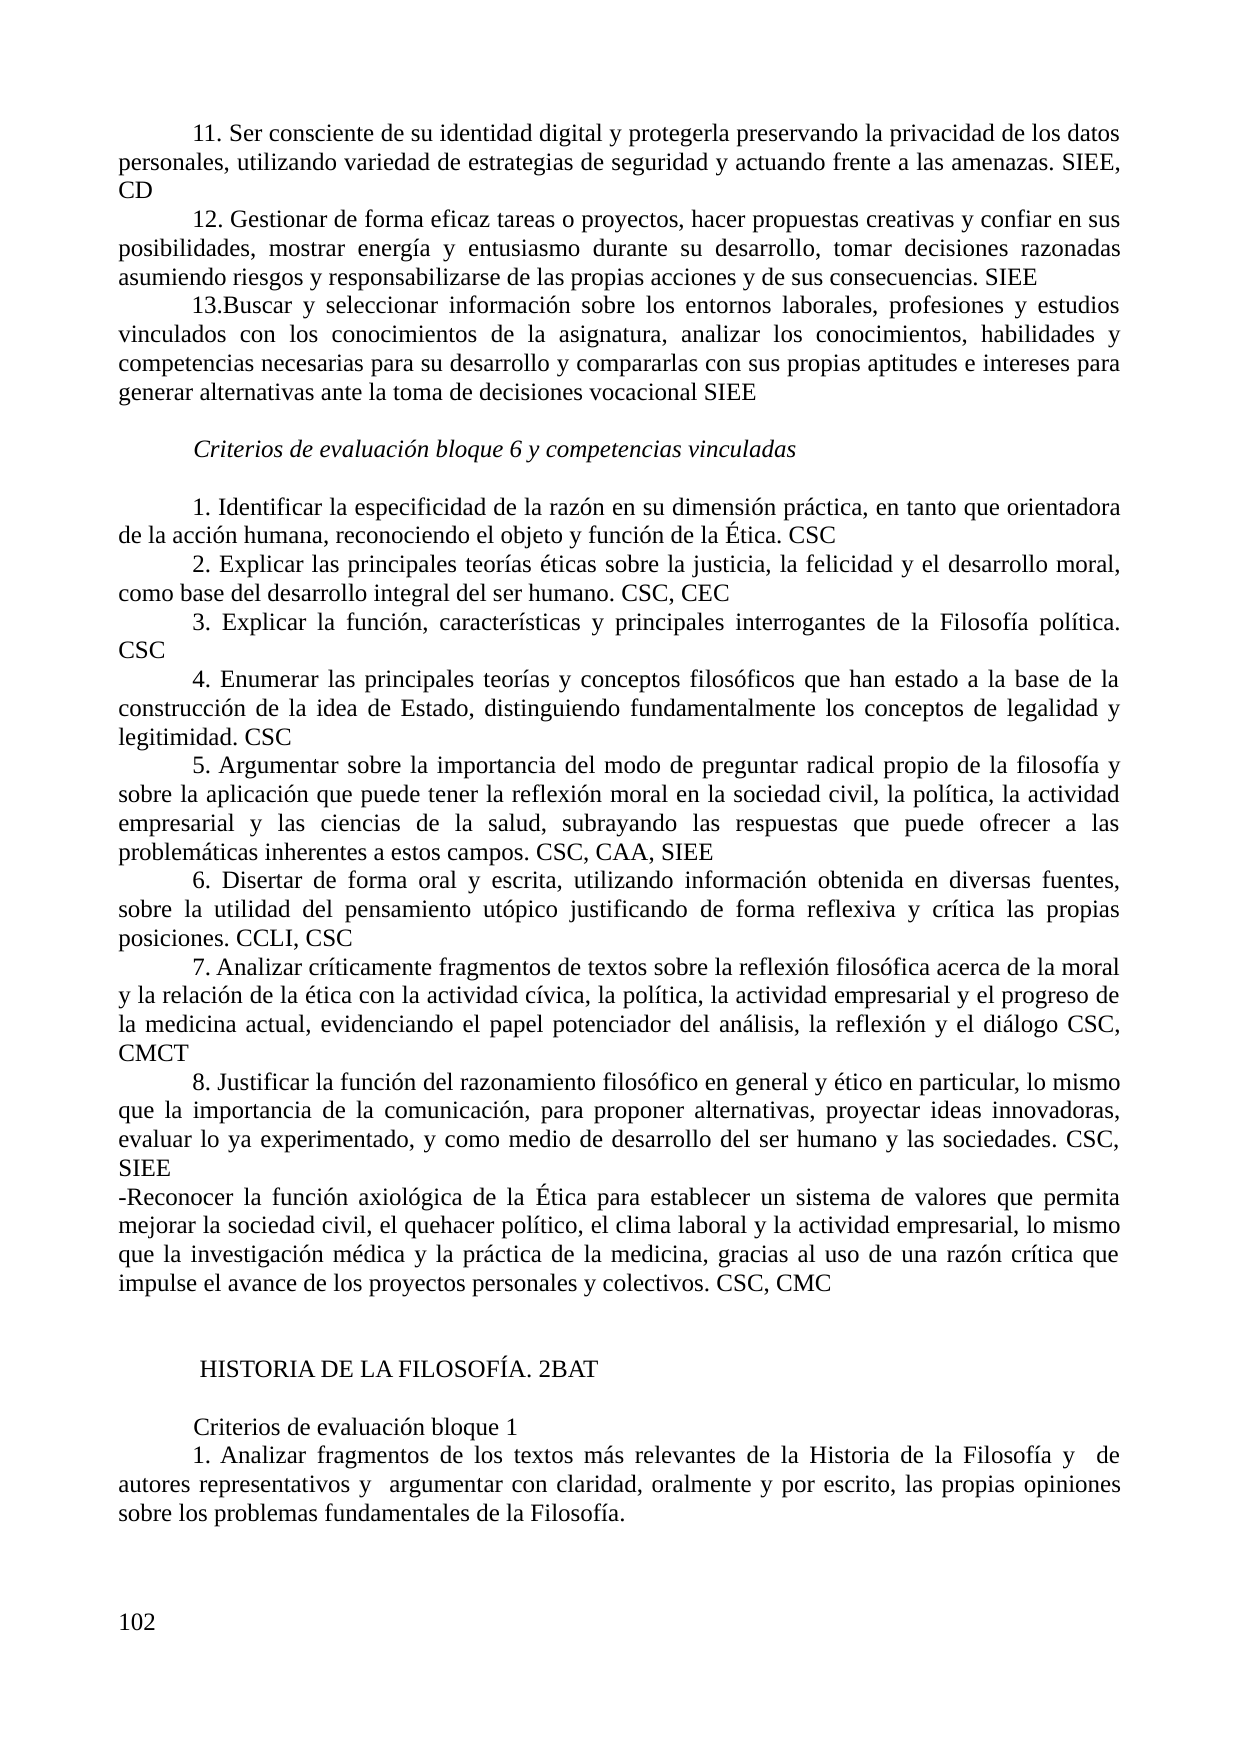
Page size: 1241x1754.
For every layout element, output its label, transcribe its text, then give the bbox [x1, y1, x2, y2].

text 8. Justificar la función del razonamiento filosófico en general y ético en particular, lo mismo que la importancia de la comunicación, para proponer alternativas, proyectar ideas innovadoras, evaluar lo ya experimentado, y como medio de desarrollo del ser humano y las sociedades. CSC, SIEE [118, 1067, 1121, 1182]
text 5. Argumentar sobre la importancia del modo de preguntar radical propio de la filosofía y sobre la aplicación que puede tener la reflexión moral en la sociedad civil, la política, la actividad empresarial y las ciencias de la salud, subrayando las respuestas que puede ofrecer a las problemáticas inherentes a estos campos. CSC, CAA, SIEE [118, 751, 1121, 866]
text Criterios de evaluación bloque 6 y competencias vinculadas [118, 434, 1121, 463]
text 7. Analizar críticamente fragmentos de textos sobre la reflexión filosófica acerca de la moral y la relación de la ética con la actividad cívica, la política, la actividad empresarial y el progreso de la medicina actual, evidenciando el papel potenciador del análisis, la reflexión y el diálogo CSC, CMCT [118, 952, 1121, 1067]
text 11. Ser consciente de su identidad digital y protegerla preservando la privacidad de los datos personales, utilizando variedad de estrategias de seguridad y actuando frente a las amenazas. SIEE, CD [118, 118, 1121, 204]
text 1. Identificar la especificidad de la razón en su dimensión práctica, en tanto que orientadora de la acción humana, reconociendo el objeto y función de la Ética. CSC [118, 492, 1121, 549]
text 6. Disertar de forma oral y escrita, utilizando información obtenida en diversas fuentes, sobre la utilidad del pensamiento utópico justificando de forma reflexiva y crítica las propias posiciones. CCLI, CSC [118, 866, 1121, 952]
text 13.Buscar y seleccionar información sobre los entornos laborales, profesiones y estudios vinculados con los conocimientos de la asignatura, analizar los conocimientos, habilidades y competencias necesarias para su desarrollo y compararlas con sus propias aptitudes e intereses para generar alternativas ante la toma de decisiones vocacional SIEE [118, 291, 1121, 406]
text 3. Explicar la función, características y principales interrogantes de la Filosofía política. CSC [118, 607, 1121, 664]
text 2. Explicar las principales teorías éticas sobre la justicia, la felicidad y el desarrollo moral, como base del desarrollo integral del ser humano. CSC, CEC [118, 549, 1121, 607]
list Reconocer la función axiológica de la Ética para establecer un sistema de valores que permita mejorar la sociedad civil, el quehacer político, el clima laboral y la actividad empresarial, lo mismo que la investigación médica y la práctica de la medicina, gracias al uso de una razón crítica que impulse el avance de los proyectos personales y colectivos. CSC, CMC [118, 1182, 1121, 1297]
text 12. Gestionar de forma eficaz tareas o proyectos, hacer propuestas creativas y confiar en sus posibilidades, mostrar energía y entusiasmo durante su desarrollo, tomar decisiones razonadas asumiendo riesgos y responsabilizarse de las propias acciones y de sus consecuencias. SIEE [118, 204, 1121, 291]
text 4. Enumerar las principales teorías y conceptos filosóficos que han estado a la base de la construcción de la idea de Estado, distinguiendo fundamentalmente los conceptos de legalidad y legitimidad. CSC [118, 664, 1121, 751]
text 1. Analizar fragmentos de los textos más relevantes de la Historia de la Filosofía y de autores representativos y argumentar con claridad, oralmente y por escrito, las propias opiniones sobre los problemas fundamentales de la Filosofía. [118, 1441, 1121, 1527]
text Criterios de evaluación bloque 1 [118, 1412, 1121, 1441]
text HISTORIA DE LA FILOSOFÍA. 2BAT [118, 1354, 1121, 1383]
